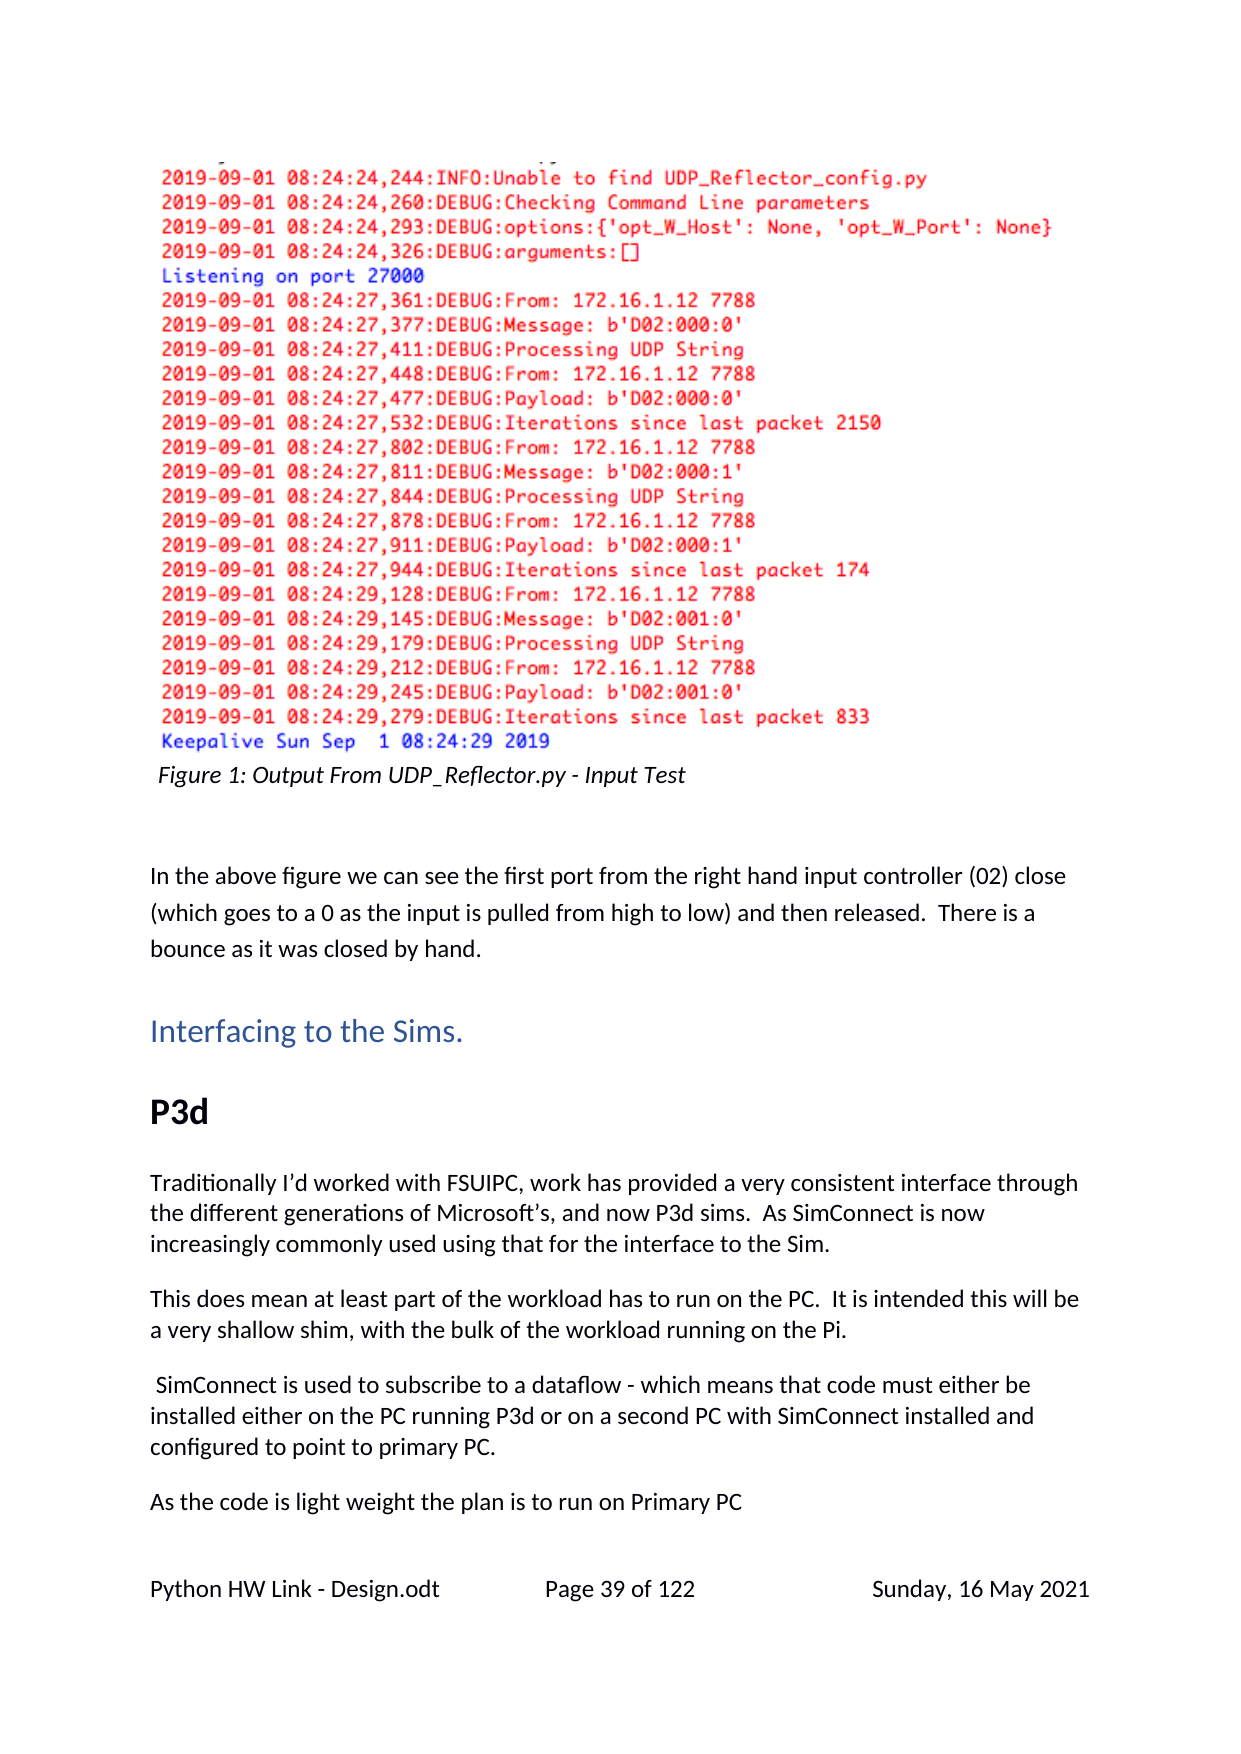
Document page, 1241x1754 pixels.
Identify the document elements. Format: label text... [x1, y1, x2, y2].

text As the code is light weight the plan is to run on Primary PC [150, 1486, 1090, 1517]
text This does mean at least part of the workload has to run on the PC. It is intended this will be a very shallow shim, with the bulk of the workload running on the Pi. [150, 1284, 1090, 1345]
text Figure 1: Output From UDP_Reflector.py - Input Test [158, 753, 1082, 789]
subtitle P3d [150, 1088, 1090, 1134]
subtitle Interfacing to the Sims. [150, 1010, 1090, 1050]
text SimConnect is used to subscribe to a dataflow - which means that code must either be installed either on the PC running P3d or on a second PC with SimConnect installed and configured to point to primary PC. [150, 1370, 1090, 1461]
text In the above figure we can see the first port from the right hand input controller (02) close (which goes to a 0 as the input is pulled from high to low) and then released. There is a bounce as it was closed by hand. [150, 860, 1090, 964]
text Traditionally I’d worked with FSUIPC, work has provided a very consistent interface through the different generations of Microsoft’s, and now P3d sims. As SimConnect is now increasingly commonly used using that for the interface to the Sim. [150, 1167, 1090, 1259]
picture [157, 162, 1083, 753]
